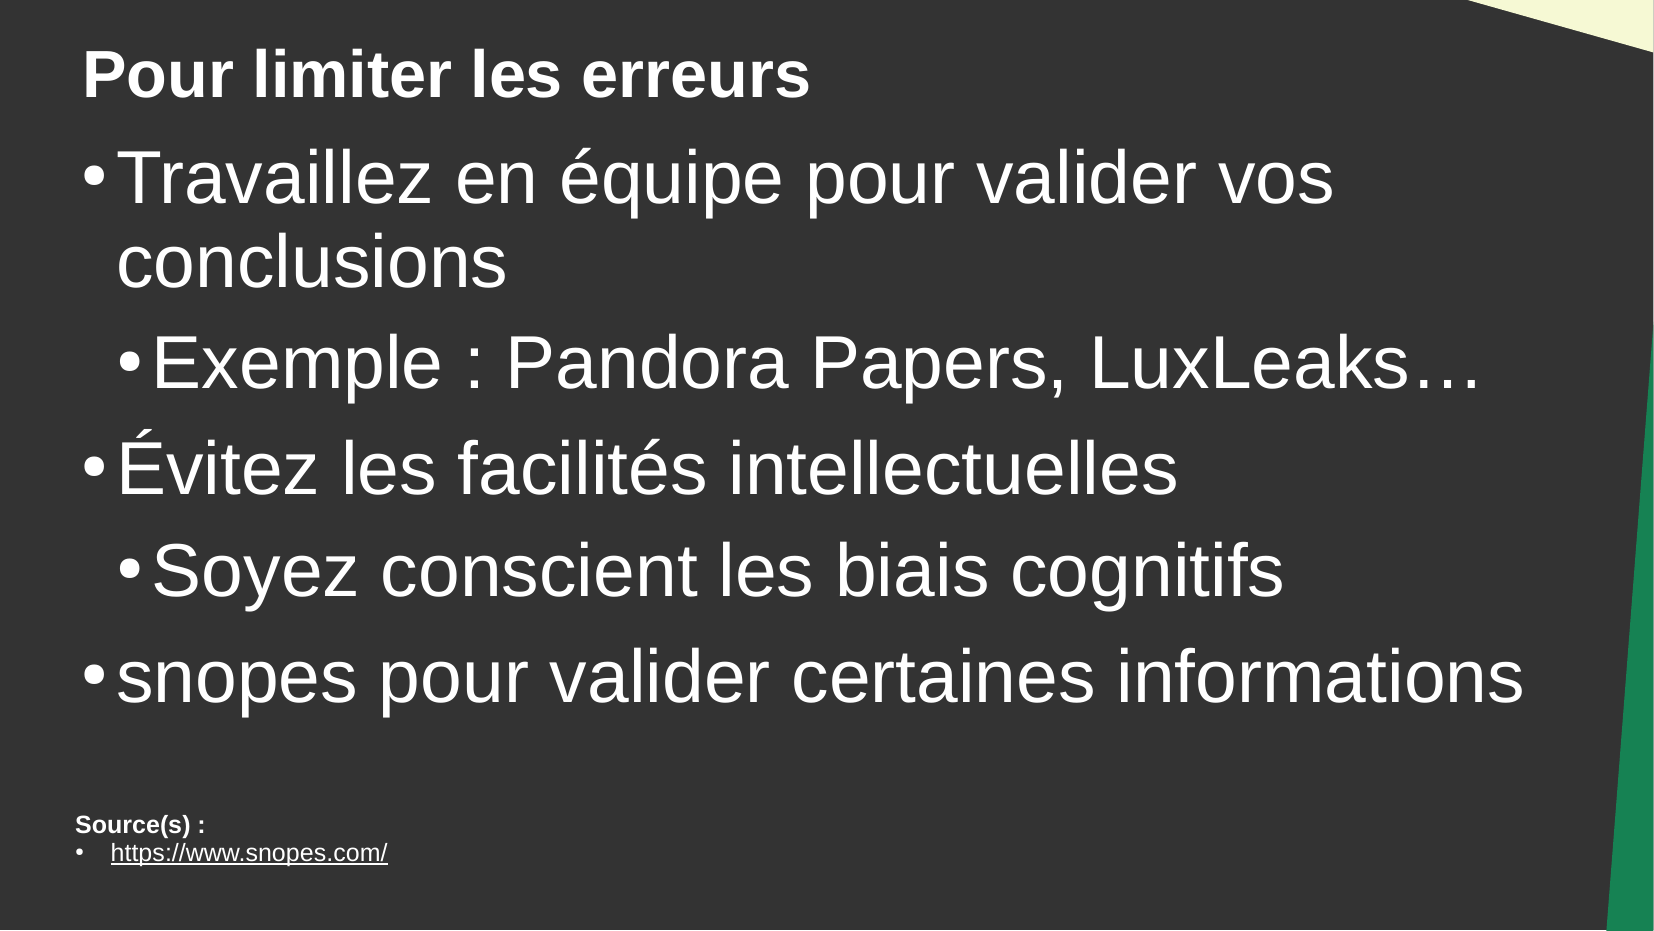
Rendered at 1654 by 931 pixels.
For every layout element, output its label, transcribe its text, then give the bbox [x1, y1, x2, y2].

list Travaillez en équipe pour valider vos conclusions Exemple : Pandora Papers, LuxLeaks… Évitez les facilités intellectuelles Soyez conscient les biais cognitifs snopes pour valider certaines informations [80, 135, 1560, 762]
text_box [1606, 315, 1654, 931]
text_box [1467, 0, 1654, 53]
title Pour limiter les erreurs [82, 37, 1571, 122]
text_box Source(s) : https://www.snopes.com/ [60, 803, 1546, 931]
